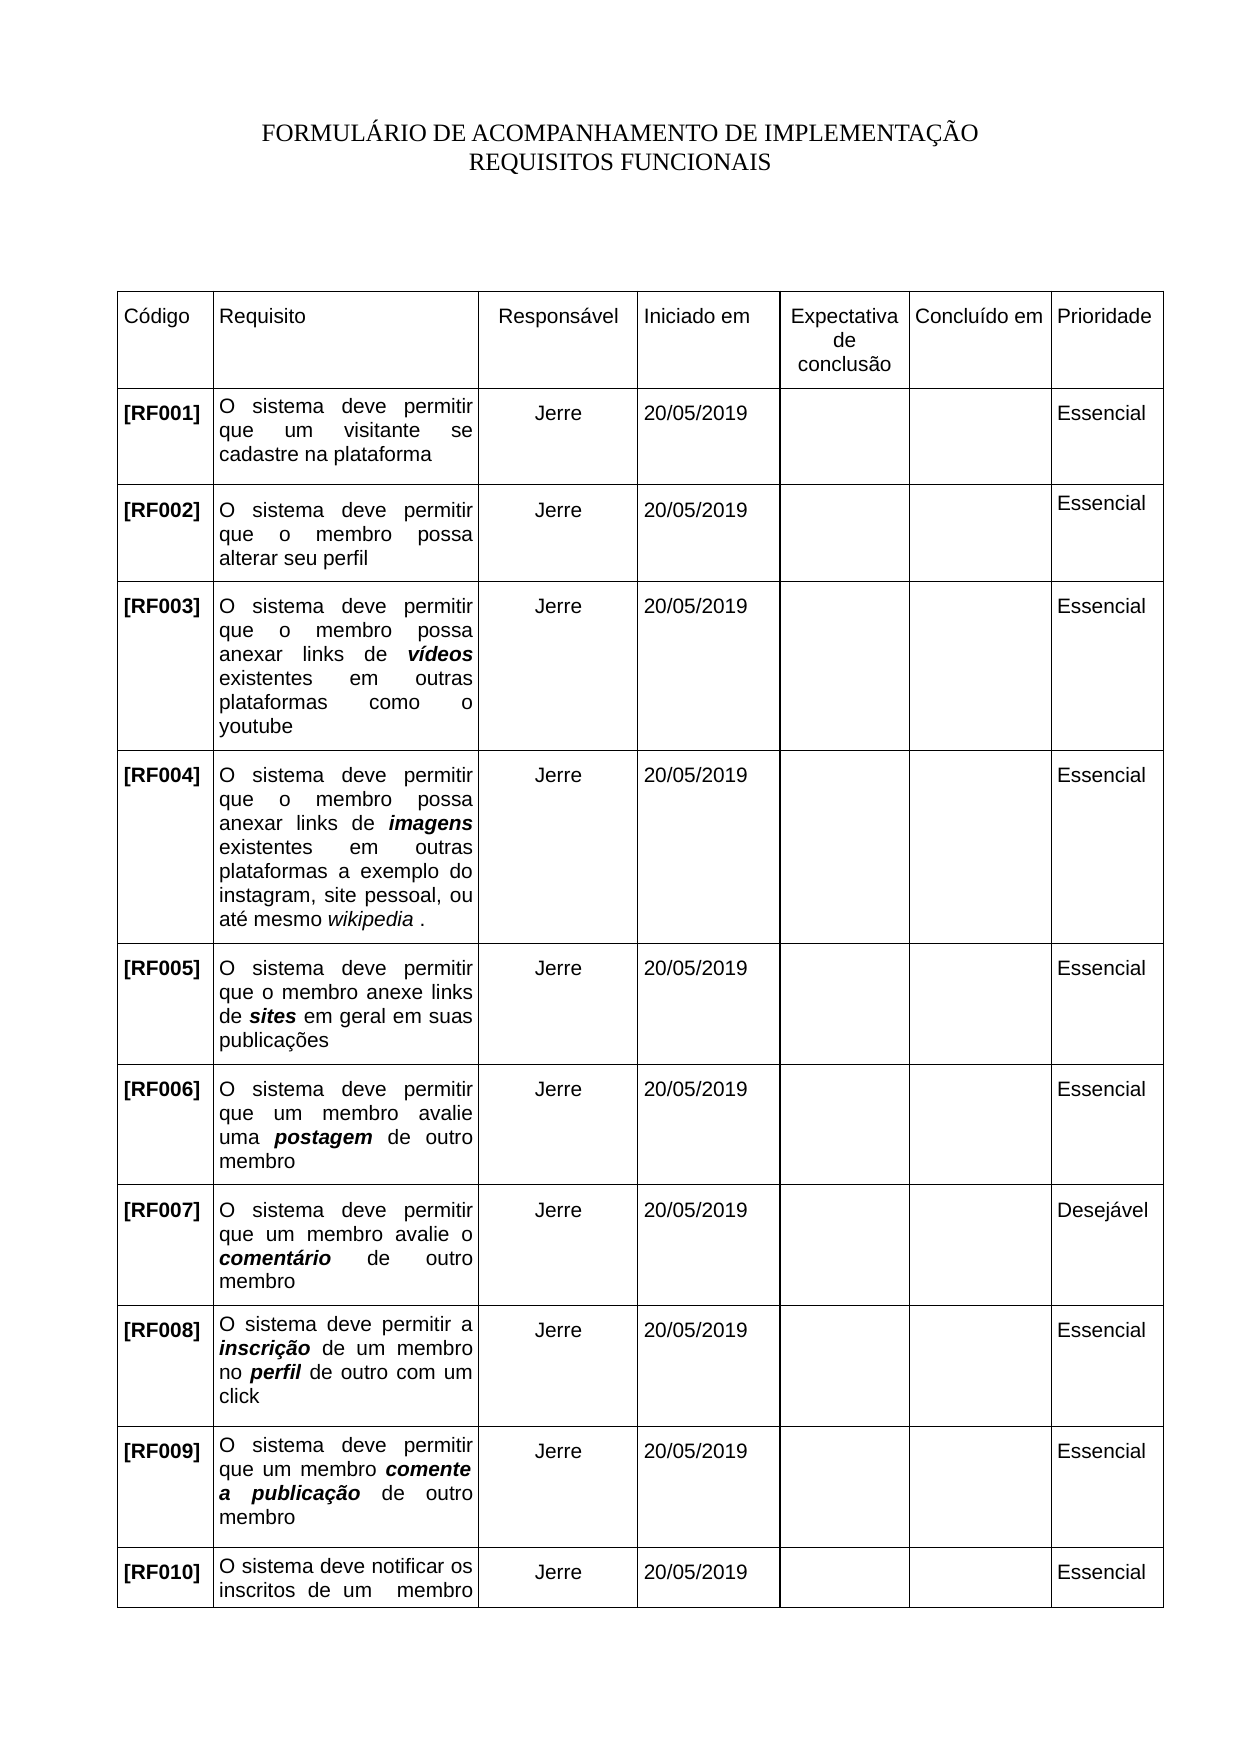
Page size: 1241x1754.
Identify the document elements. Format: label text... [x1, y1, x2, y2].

table_cell Essencial [1052, 1065, 1163, 1184]
table_header Iniciado em [638, 292, 779, 387]
table_cell Essencial [1052, 485, 1163, 581]
table_cell 20/05/2019 [638, 944, 779, 1063]
table_cell [910, 485, 1051, 581]
table_cell [RF002] [118, 485, 213, 581]
table_cell [RF006] [118, 1065, 213, 1184]
table_cell [910, 1548, 1051, 1607]
table_cell [781, 1185, 909, 1305]
table_cell O sistema deve permitir que um membro avalie o comentário de outro membro [214, 1185, 478, 1305]
table_cell 20/05/2019 [638, 485, 779, 581]
table_cell [781, 582, 909, 750]
table_cell Essencial [1052, 1306, 1163, 1426]
table_cell [RF007] [118, 1185, 213, 1305]
table_cell [910, 1065, 1051, 1184]
table_cell [RF004] [118, 751, 213, 943]
table_cell Essencial [1052, 1548, 1163, 1607]
table_cell 20/05/2019 [638, 751, 779, 943]
table_cell O sistema deve permitir que um membro avalie uma postagem de outro membro [214, 1065, 478, 1184]
table_cell 20/05/2019 [638, 1427, 779, 1547]
table_cell [RF009] [118, 1427, 213, 1547]
table_cell Essencial [1052, 944, 1163, 1063]
table_cell Jerre [479, 1306, 637, 1426]
table_cell Jerre [479, 944, 637, 1063]
table_cell [781, 751, 909, 943]
table_header Expectativa de conclusão [781, 292, 909, 387]
table_cell O sistema deve permitir que um membro comente a publicação de outro membro [214, 1427, 478, 1547]
table_header Código [118, 292, 213, 387]
table_cell [781, 1065, 909, 1184]
table_cell [781, 1427, 909, 1547]
table_cell O sistema deve permitir que o membro anexe links de sites em geral em suas publicações [214, 944, 478, 1063]
table_cell Jerre [479, 751, 637, 943]
table_cell Jerre [479, 485, 637, 581]
table_cell Jerre [479, 1548, 637, 1607]
table_cell [910, 1306, 1051, 1426]
table_cell [RF010] [118, 1548, 213, 1607]
table_cell Essencial [1052, 582, 1163, 750]
table_cell 20/05/2019 [638, 1548, 779, 1607]
text FORMULÁRIO DE ACOMPANHAMENTO DE IMPLEMENTAÇÃO [118, 118, 1122, 147]
table_cell O sistema deve notificar os inscritos de um membro [214, 1548, 478, 1607]
table_cell O sistema deve permitir que o membro possa anexar links de vídeos existentes em outras plataformas como o youtube [214, 582, 478, 750]
table_cell [910, 1185, 1051, 1305]
table_cell [781, 944, 909, 1063]
text REQUISITOS FUNCIONAIS [118, 147, 1122, 176]
table_cell Essencial [1052, 751, 1163, 943]
table_cell [910, 389, 1051, 484]
table_cell O sistema deve permitir que um visitante se cadastre na plataforma [214, 389, 478, 484]
table_header Requisito [214, 292, 478, 387]
table_cell [781, 1548, 909, 1607]
table_cell 20/05/2019 [638, 389, 779, 484]
table_cell [781, 485, 909, 581]
table_cell Essencial [1052, 1427, 1163, 1547]
table_cell [781, 1306, 909, 1426]
table_cell Jerre [479, 1065, 637, 1184]
table_cell O sistema deve permitir que o membro possa alterar seu perfil [214, 485, 478, 581]
table_cell 20/05/2019 [638, 1065, 779, 1184]
table_cell Desejável [1052, 1185, 1163, 1305]
table_cell [RF003] [118, 582, 213, 750]
table_cell [910, 1427, 1051, 1547]
table_cell [910, 944, 1051, 1063]
table_cell [910, 751, 1051, 943]
table_header Prioridade [1052, 292, 1163, 387]
table_cell [RF001] [118, 389, 213, 484]
table_cell 20/05/2019 [638, 582, 779, 750]
table_cell [781, 389, 909, 484]
table_cell Jerre [479, 1185, 637, 1305]
table_cell Essencial [1052, 389, 1163, 484]
table_header Responsável [479, 292, 637, 387]
table_cell O sistema deve permitir a inscrição de um membro no perfil de outro com um click [214, 1306, 478, 1426]
table_cell [RF005] [118, 944, 213, 1063]
table_cell [910, 582, 1051, 750]
table_cell 20/05/2019 [638, 1306, 779, 1426]
table_cell Jerre [479, 582, 637, 750]
table_cell 20/05/2019 [638, 1185, 779, 1305]
table_cell Jerre [479, 1427, 637, 1547]
table_header Concluído em [910, 292, 1051, 387]
table_cell O sistema deve permitir que o membro possa anexar links de imagens existentes em outras plataformas a exemplo do instagram, site pessoal, ou até mesmo wikipedia . [214, 751, 478, 943]
table_cell Jerre [479, 389, 637, 484]
table_cell [RF008] [118, 1306, 213, 1426]
